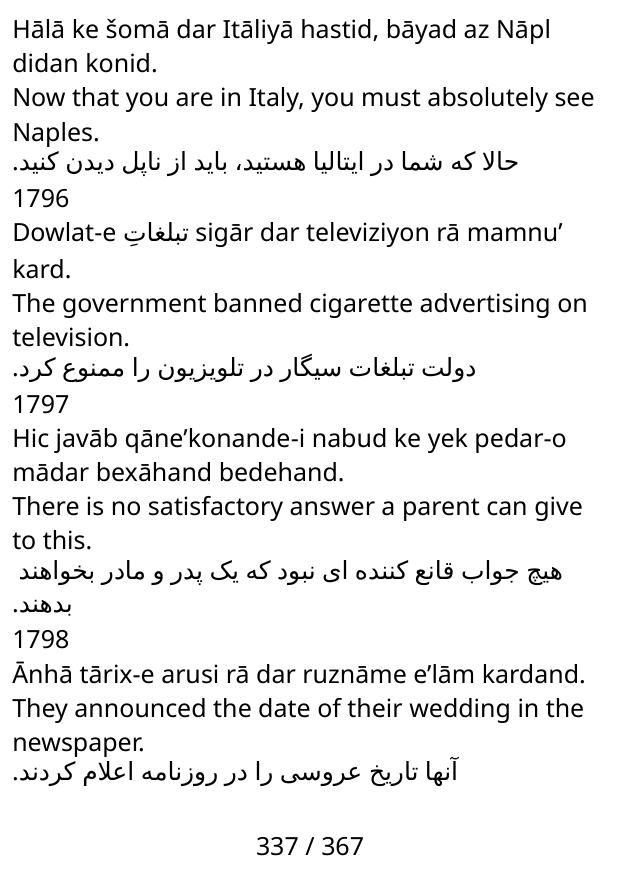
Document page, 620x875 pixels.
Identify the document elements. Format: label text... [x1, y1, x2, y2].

text Hālā ke šomā dar Itāliyā hastid, bāyad az Nāpl didan konid. [12, 12, 607, 80]
text There is no satisfactory answer a parent can give to this. [12, 489, 607, 557]
text Hic javāb qāne’konande‌-i nabud ke yek pedar-o mādar bexāhand bedehand. [12, 421, 607, 489]
text 1798 [12, 622, 607, 656]
text They announced the date of their wedding in the newspaper. [12, 690, 607, 758]
text 1797 [12, 387, 607, 421]
text The government banned cigarette advertising on television. [12, 286, 607, 354]
text 1796 [12, 181, 607, 215]
text Ānhā tārix-e arusi rā dar ruznāme e’lām kardand. [12, 656, 607, 690]
text هیچ جواب قانع کننده ای نبود که یک پدر و مادر بخواهند بدهند. [12, 557, 607, 622]
text Dowlat-e تبلغاتِ sigār dar televiziyon rā mamnu’ kard. [12, 215, 607, 286]
text Now that you are in Italy, you must absolutely see Naples. [12, 80, 607, 148]
text آنها تاریخ عروسی را در روزنامه اعلام کردند. [12, 758, 607, 791]
text حالا که شما در ایتالیا هستید، باید از ناپل دیدن کنید. [12, 148, 607, 181]
text دولت تبلغات سیگار در تلویزیون را ممنوع کرد. [12, 354, 607, 387]
